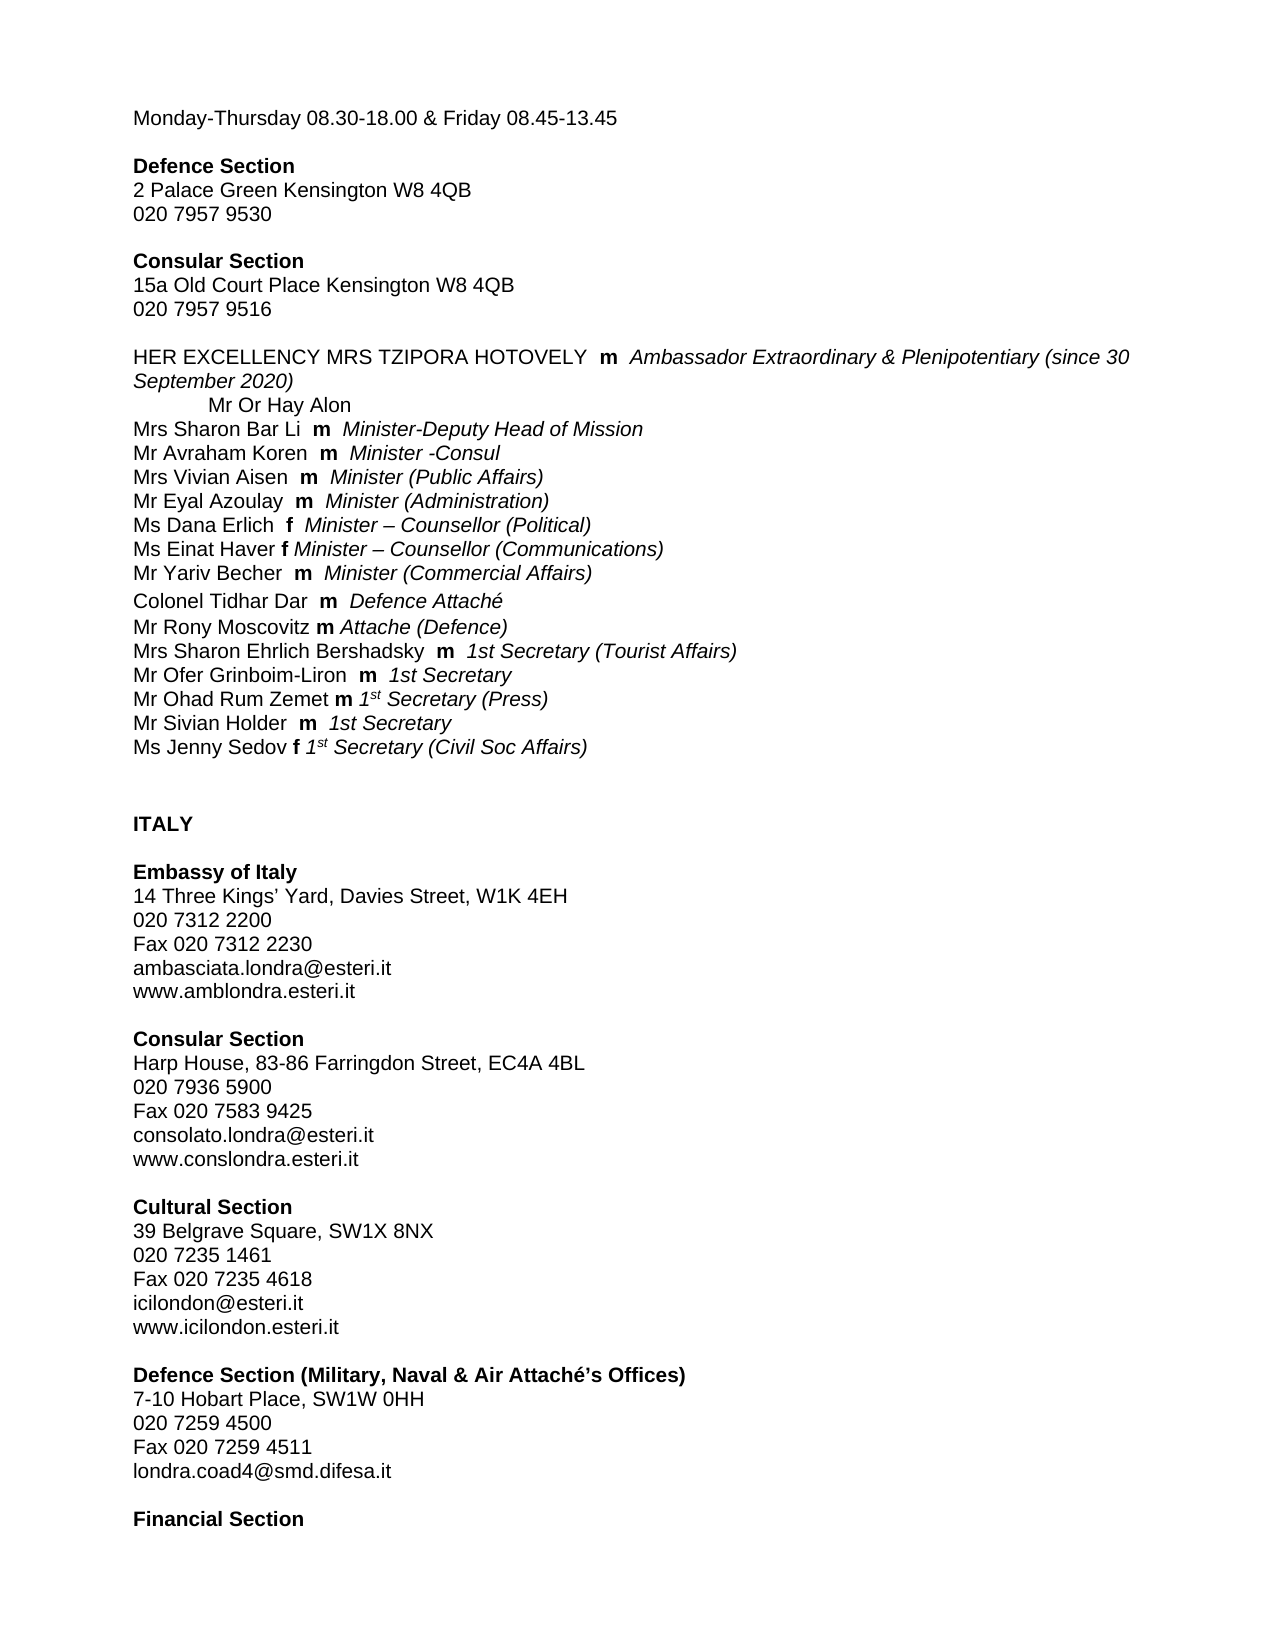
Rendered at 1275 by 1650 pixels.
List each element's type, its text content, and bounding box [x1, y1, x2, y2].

text londra.coad4@smd.difesa.it [133, 1458, 1181, 1482]
text Mr Yariv Becher m Minister (Commercial Affairs) [133, 561, 1181, 585]
text 020 7259 4500 [133, 1411, 1181, 1434]
text Mrs Vivian Aisen m Minister (Public Affairs) [133, 465, 1181, 489]
text 14 Three Kings’ Yard, Davies Street, W1K 4EH [133, 883, 1181, 907]
text 7-10 Hobart Place, SW1W 0HH [133, 1387, 1181, 1411]
text Mr Or Hay Alon [133, 393, 1181, 417]
text HER EXCELLENCY MRS TZIPORA HOTOVELY m Ambassador Extraordinary & Plenipotentiary (since 30 September 2020) [133, 345, 1181, 393]
text Mr Rony Moscovitz m Attache (Defence) [133, 615, 1181, 639]
text Mrs Sharon Ehrlich Bershadsky m 1st Secretary (Tourist Affairs) [133, 639, 1181, 663]
text Mr Sivian Holder m 1st Secretary [133, 711, 1181, 735]
text 020 7235 1461 [133, 1243, 1181, 1267]
text Mrs Sharon Bar Li m Minister-Deputy Head of Mission [133, 417, 1181, 441]
text Mr Eyal Azoulay m Minister (Administration) [133, 489, 1181, 513]
text Mr Ofer Grinboim-Liron m 1st Secretary [133, 663, 1181, 687]
text Defence Section [133, 153, 1181, 177]
text Financial Section [133, 1506, 1181, 1530]
text ambasciata.londra@esteri.it [133, 955, 1181, 979]
text Cultural Section [133, 1195, 1181, 1219]
text 020 7957 9530 [133, 201, 1181, 225]
text Fax 020 7312 2230 [133, 931, 1181, 955]
text Harp House, 83-86 Farringdon Street, EC4A 4BL [133, 1051, 1181, 1075]
text 020 7957 9516 [133, 297, 1181, 321]
text Ms Jenny Sedov f 1st Secretary (Civil Soc Affairs) [133, 735, 1181, 759]
text www.amblondra.esteri.it [133, 979, 1181, 1003]
text Ms Einat Haver f Minister – Counsellor (Communications) [133, 537, 1181, 561]
text Embassy of Italy [133, 859, 1181, 883]
text 39 Belgrave Square, SW1X 8NX [133, 1219, 1181, 1243]
text Monday-Thursday 08.30-18.00 & Friday 08.45-13.45 [133, 106, 1181, 129]
text Fax 020 7259 4511 [133, 1434, 1181, 1458]
text 15a Old Court Place Kensington W8 4QB [133, 273, 1181, 297]
text 020 7312 2200 [133, 907, 1181, 931]
text Colonel Tidhar Dar m Defence Attaché [133, 585, 1181, 615]
text Defence Section (Military, Naval & Air Attaché’s Offices) [133, 1363, 1181, 1387]
text 020 7936 5900 [133, 1075, 1181, 1099]
text Mr Avraham Koren m Minister -Consul [133, 441, 1181, 465]
text Fax 020 7583 9425 [133, 1099, 1181, 1123]
text www.icilondon.esteri.it [133, 1315, 1181, 1339]
text ITALY [133, 812, 1181, 836]
text Consular Section [133, 249, 1181, 273]
text Consular Section [133, 1027, 1181, 1051]
text 2 Palace Green Kensington W8 4QB [133, 177, 1181, 201]
text consolato.londra@esteri.it [133, 1123, 1181, 1147]
text Mr Ohad Rum Zemet m 1st Secretary (Press) [133, 687, 1181, 711]
text Ms Dana Erlich f Minister – Counsellor (Political) [133, 513, 1181, 537]
text Fax 020 7235 4618 [133, 1267, 1181, 1291]
text www.conslondra.esteri.it [133, 1147, 1181, 1171]
text icilondon@esteri.it [133, 1291, 1181, 1315]
